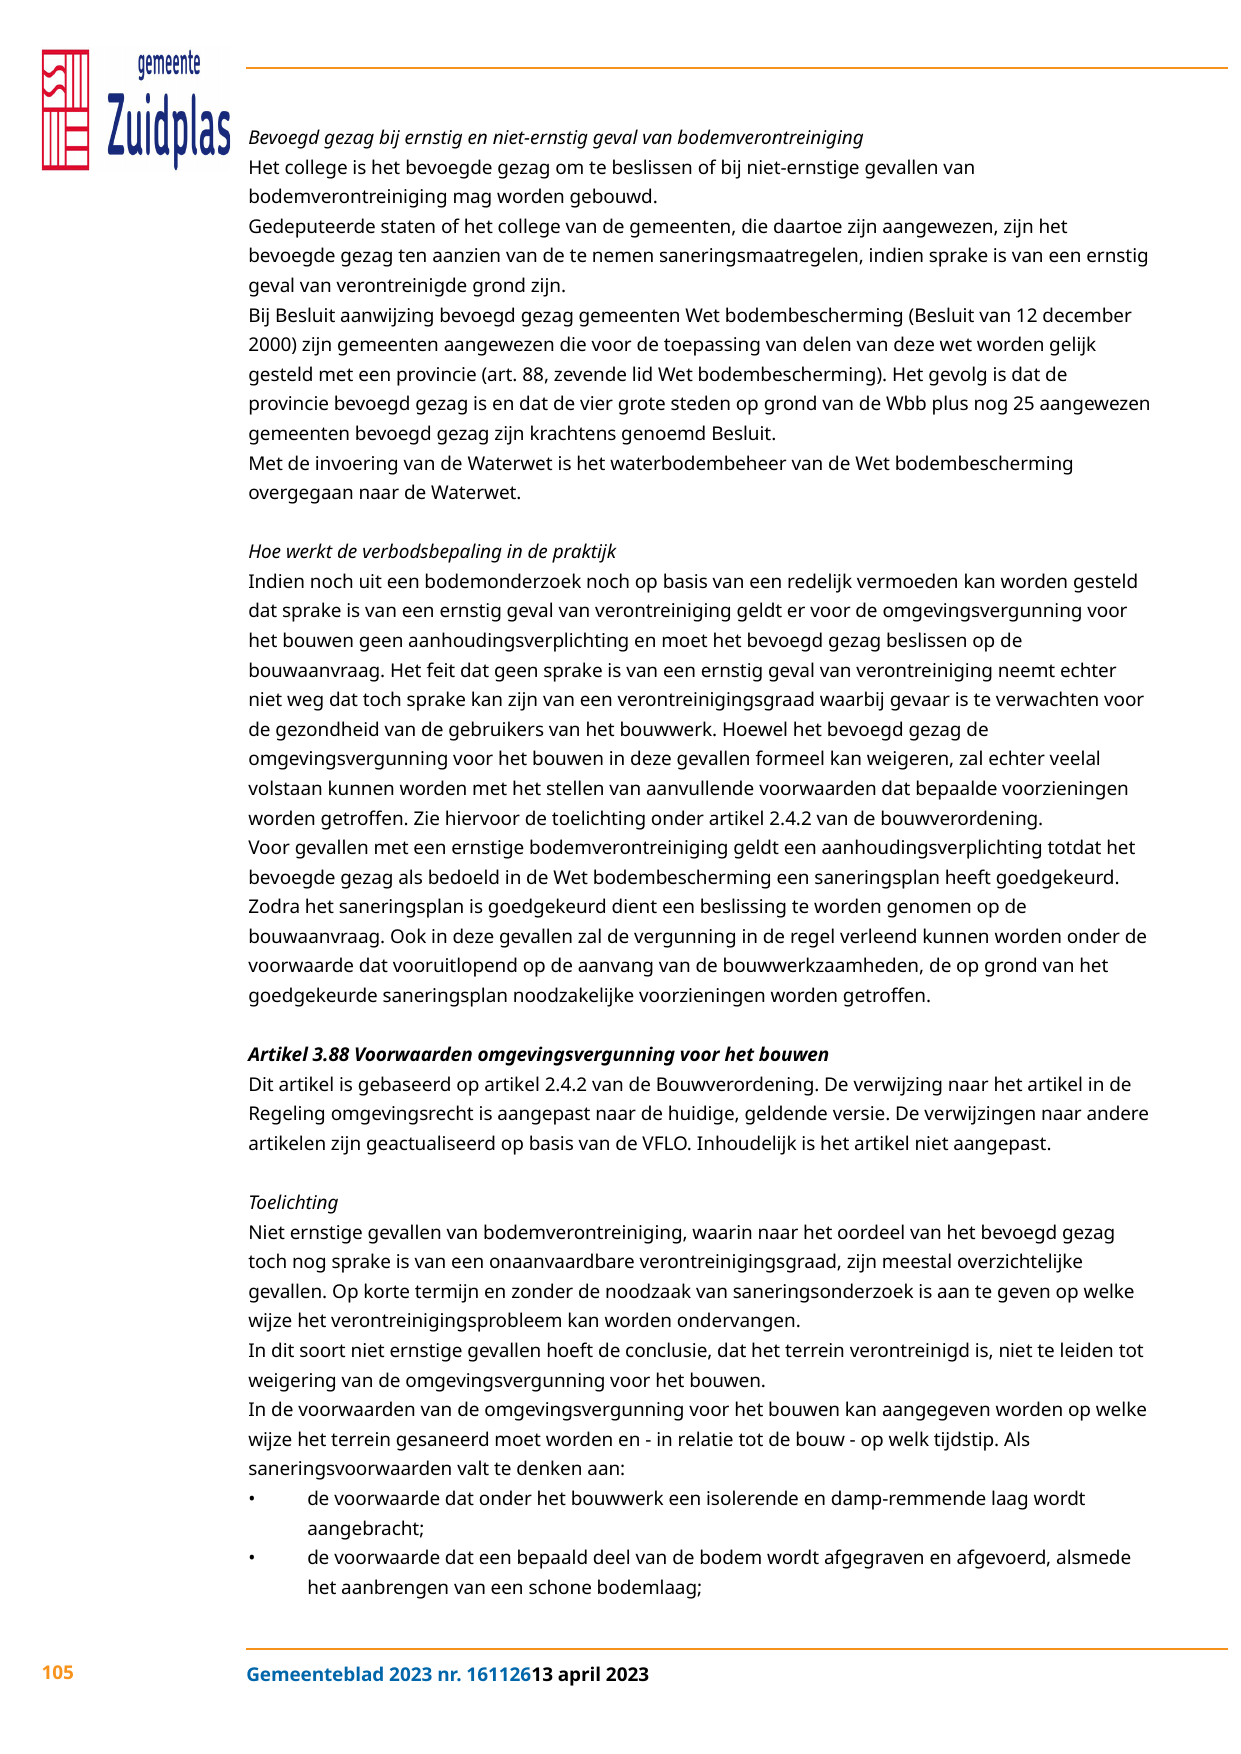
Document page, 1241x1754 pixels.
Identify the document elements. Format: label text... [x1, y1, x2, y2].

text Bevoegd gezag bij ernstig en niet-ernstig geval van bodemverontreiniging [248, 124, 1152, 150]
text Voor gevallen met een ernstige bodemverontreiniging geldt een aanhoudingsverplichting totdat het bevoegde gezag als bedoeld in de Wet bodembescherming een saneringsplan heeft goedgekeurd. Zodra het saneringsplan is goedgekeurd dient een beslissing te worden genomen op de bouwaanvraag. Ook in deze gevallen zal de vergunning in de regel verleend kunnen worden onder de voorwaarde dat vooruitlopend op de aanvang van de bouwwerkzaamheden, de op grond van het goedgekeurde saneringsplan noodzakelijke voorzieningen worden getroffen. [248, 834, 1152, 1008]
text Artikel 3.88 Voorwaarden omgevingsvergunning voor het bouwen [248, 1041, 1152, 1067]
text Dit artikel is gebaseerd op artikel 2.4.2 van de Bouwverordening. De verwijzing naar het artikel in de Regeling omgevingsrecht is aangepast naar de huidige, geldende versie. De verwijzingen naar andere artikelen zijn geactualiseerd op basis van de VFLO. Inhoudelijk is het artikel niet aangepast. [248, 1071, 1152, 1156]
text Met de invoering van de Waterwet is het waterbodembeheer van de Wet bodembescherming overgegaan naar de Waterwet. [248, 450, 1152, 505]
text Het college is het bevoegde gezag om te beslissen of bij niet-ernstige gevallen van bodemverontreiniging mag worden gebouwd. [248, 154, 1152, 209]
text In dit soort niet ernstige gevallen hoeft de conclusie, dat het terrein verontreinigd is, niet te leiden tot weigering van de omgevingsvergunning voor het bouwen. [248, 1337, 1152, 1393]
text Bij Besluit aanwijzing bevoegd gezag gemeenten Wet bodembescherming (Besluit van 12 december 2000) zijn gemeenten aangewezen die voor de toepassing van delen van deze wet worden gelijk gesteld met een provincie (art. 88, zevende lid Wet bodembescherming). Het gevolg is dat de provincie bevoegd gezag is en dat de vier grote steden op grond van de Wbb plus nog 25 aangewezen gemeenten bevoegd gezag zijn krachtens genoemd Besluit. [248, 302, 1152, 446]
text Hoe werkt de verbodsbepaling in de praktijk [248, 538, 1152, 564]
list de voorwaarde dat onder het bouwwerk een isolerende en damp-remmende laag wordt aangebracht; [248, 1485, 1152, 1541]
text Indien noch uit een bodemonderzoek noch op basis van een redelijk vermoeden kan worden gesteld dat sprake is van een ernstig geval van verontreiniging geldt er voor de omgevingsvergunning voor het bouwen geen aanhoudingsverplichting en moet het bevoegd gezag beslissen op de bouwaanvraag. Het feit dat geen sprake is van een ernstig geval van verontreiniging neemt echter niet weg dat toch sprake kan zijn van een verontreinigingsgraad waarbij gevaar is te verwachten voor de gezondheid van de gebruikers van het bouwwerk. Hoewel het bevoegd gezag de omgevingsvergunning voor het bouwen in deze gevallen formeel kan weigeren, zal echter veelal volstaan kunnen worden met het stellen van aanvullende voorwaarden dat bepaalde voorzieningen worden getroffen. Zie hiervoor de toelichting onder artikel 2.4.2 van de bouwverordening. [248, 568, 1152, 831]
text In de voorwaarden van de omgevingsvergunning voor het bouwen kan aangegeven worden op welke wijze het terrein gesaneerd moet worden en - in relatie tot de bouw - op welk tijdstip. Als saneringsvoorwaarden valt te denken aan: [248, 1396, 1152, 1481]
text Gedeputeerde staten of het college van de gemeenten, die daartoe zijn aangewezen, zijn het bevoegde gezag ten aanzien van de te nemen saneringsmaatregelen, indien sprake is van een ernstig geval van verontreinigde grond zijn. [248, 213, 1152, 298]
picture [41, 47, 231, 172]
text Toelichting [248, 1189, 1152, 1215]
list de voorwaarde dat een bepaald deel van de bodem wordt afgegraven en afgevoerd, alsmede het aanbrengen van een schone bodemlaag; [248, 1544, 1152, 1600]
text Niet ernstige gevallen van bodemverontreiniging, waarin naar het oordeel van het bevoegd gezag toch nog sprake is van een onaanvaardbare verontreinigingsgraad, zijn meestal overzichtelijke gevallen. Op korte termijn en zonder de noodzaak van saneringsonderzoek is aan te geven op welke wijze het verontreinigingsprobleem kan worden ondervangen. [248, 1219, 1152, 1333]
